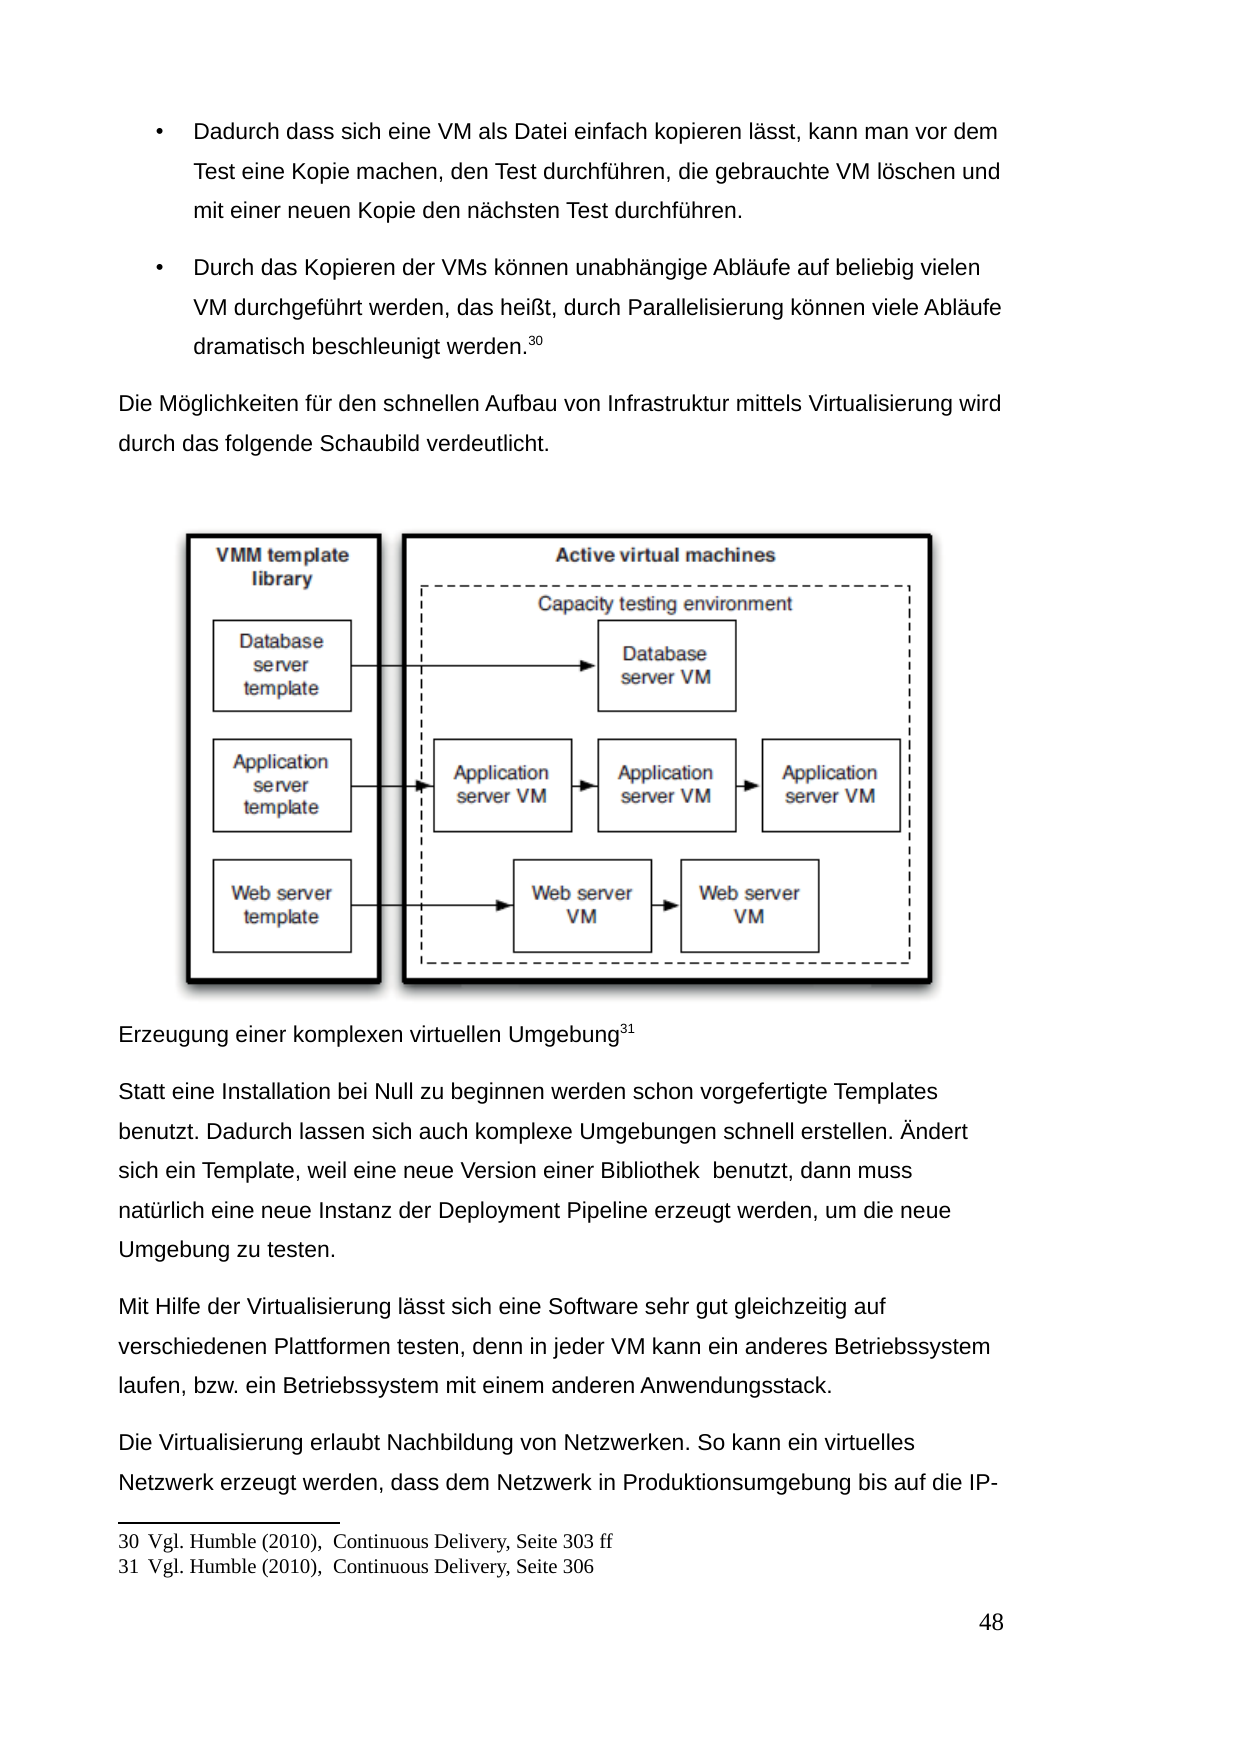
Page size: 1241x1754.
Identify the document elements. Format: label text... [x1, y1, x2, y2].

text Erzeugung einer komplexen virtuellen Umgebung [118, 1008, 1004, 1047]
text Die Virtualisierung erlaubt Nachbildung von Netzwerken. So kann ein virtuelles Netzwerk erzeugt werden, dass dem Netzwerk in Produktionsumgebung bis auf die IP- [118, 1429, 1004, 1495]
list Durch das Kopieren der VMs können unabhängige Abläufe auf beliebig vielen VM durchgeführt werden, das heißt, durch Parallelisierung können viele Abläufe dramatisch beschleunigt werden. [156, 254, 1004, 359]
text Die Möglichkeiten für den schnellen Aufbau von Infrastruktur mittels Virtualisierung wird durch das folgende Schaubild verdeutlicht. [118, 390, 1004, 456]
text Mit Hilfe der Virtualisierung lässt sich eine Software sehr gut gleichzeitig auf verschiedenen Plattformen testen, denn in jeder VM kann ein anderes Betriebssystem laufen, bzw. ein Betriebssystem mit einem anderen Anwendungsstack. [118, 1293, 1004, 1398]
list Vgl. Humble (2010), Continuous Delivery, Seite 303 ff [118, 1529, 1004, 1553]
text Statt eine Installation bei Null zu beginnen werden schon vorgefertigte Templates benutzt. Dadurch lassen sich auch komplexe Umgebungen schnell erstellen. Ändert sich ein Template, weil eine neue Version einer Bibliothek benutzt, dann muss natürlich eine neue Instanz der Deployment Pipeline erzeugt werden, um die neue Umgebung zu testen. [118, 1078, 1004, 1262]
text Vgl. Humble (2010), Continuous Delivery, Seite 306 [118, 1553, 1004, 1578]
picture [166, 526, 956, 1008]
list Dadurch dass sich eine VM als Datei einfach kopieren lässt, kann man vor dem Test eine Kopie machen, den Test durchführen, die gebrauchte VM löschen und mit einer neuen Kopie den nächsten Test durchführen. [156, 118, 1004, 223]
